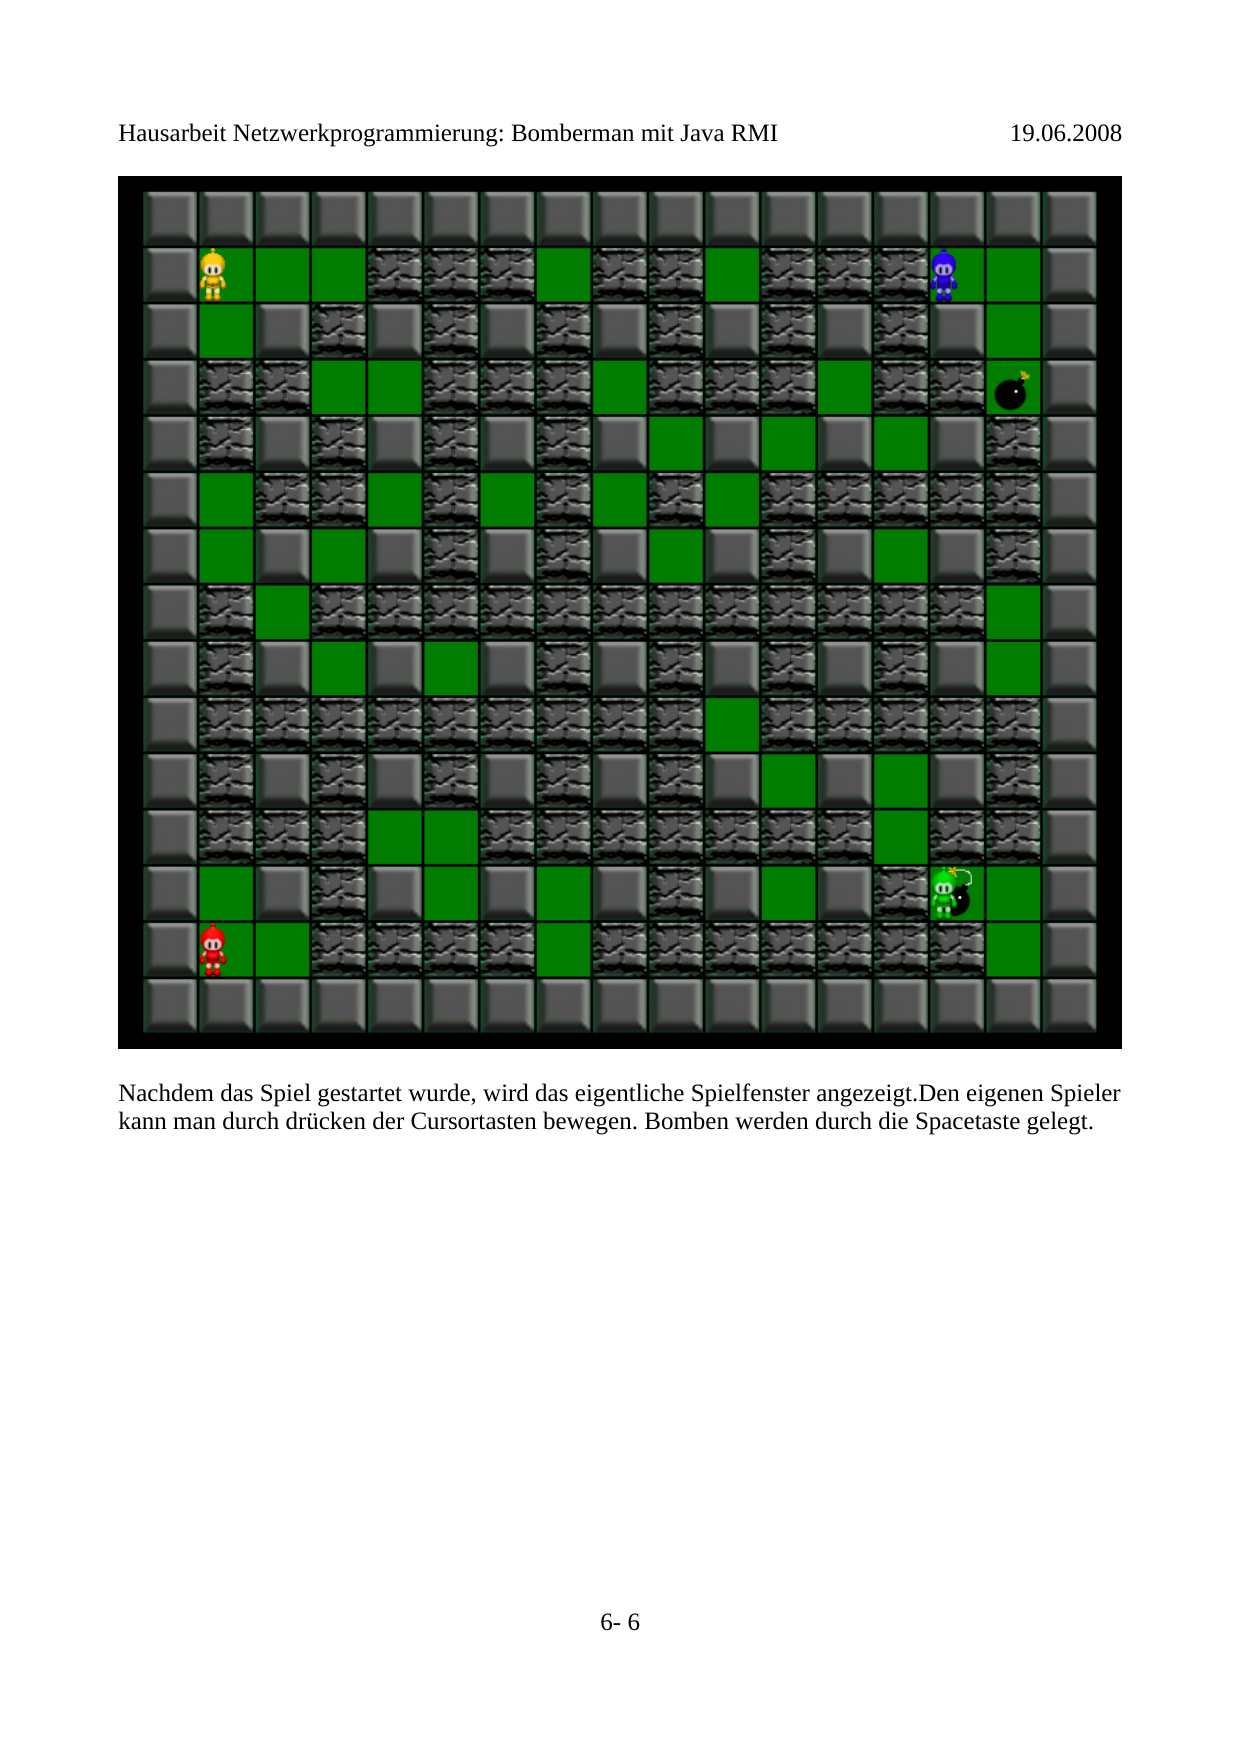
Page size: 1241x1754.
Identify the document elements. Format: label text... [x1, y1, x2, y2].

picture [118, 176, 1122, 1049]
text Nachdem das Spiel gestartet wurde, wird das eigentliche Spielfenster angezeigt.Den eigenen Spieler kann man durch drücken der Cursortasten bewegen. Bomben werden durch die Spacetaste gelegt. [118, 1078, 1122, 1135]
